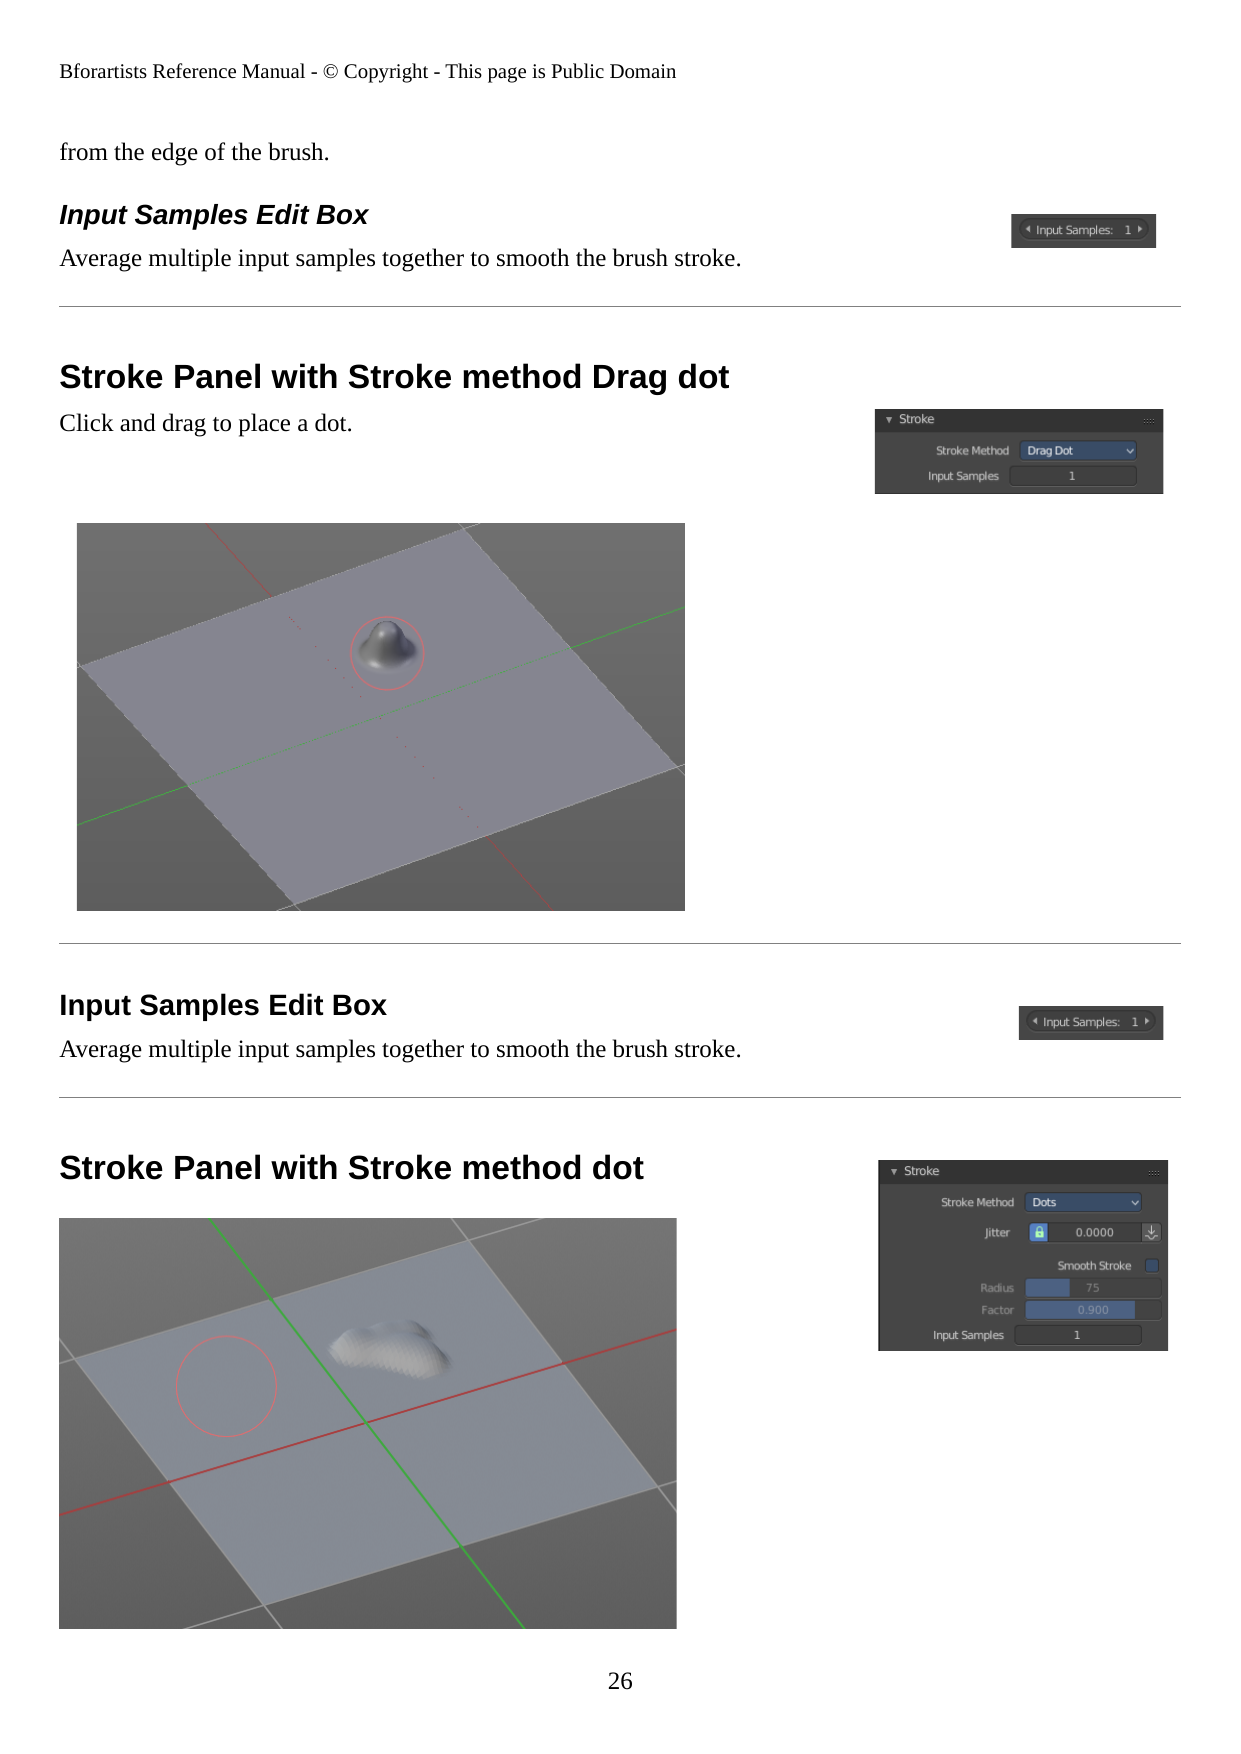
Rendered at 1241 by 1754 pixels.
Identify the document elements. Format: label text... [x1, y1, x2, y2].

picture [878, 1160, 1169, 1351]
text Average multiple input samples together to smooth the brush stroke. [59, 1034, 1181, 1062]
picture [76, 523, 685, 911]
subtitle Input Samples Edit Box [59, 198, 1181, 230]
picture [874, 409, 1164, 494]
text Click and drag to place a dot. [59, 408, 1181, 437]
picture [1011, 214, 1157, 248]
picture [59, 1218, 677, 1629]
subtitle Input Samples Edit Box [59, 987, 1181, 1021]
text Average multiple input samples together to smooth the brush stroke. [59, 243, 1181, 271]
picture [1018, 1006, 1164, 1040]
subtitle Stroke Panel with Stroke method Drag dot [59, 357, 1181, 395]
text from the edge of the brush. [59, 137, 1181, 165]
subtitle Stroke Panel with Stroke method dot [59, 1148, 1181, 1186]
